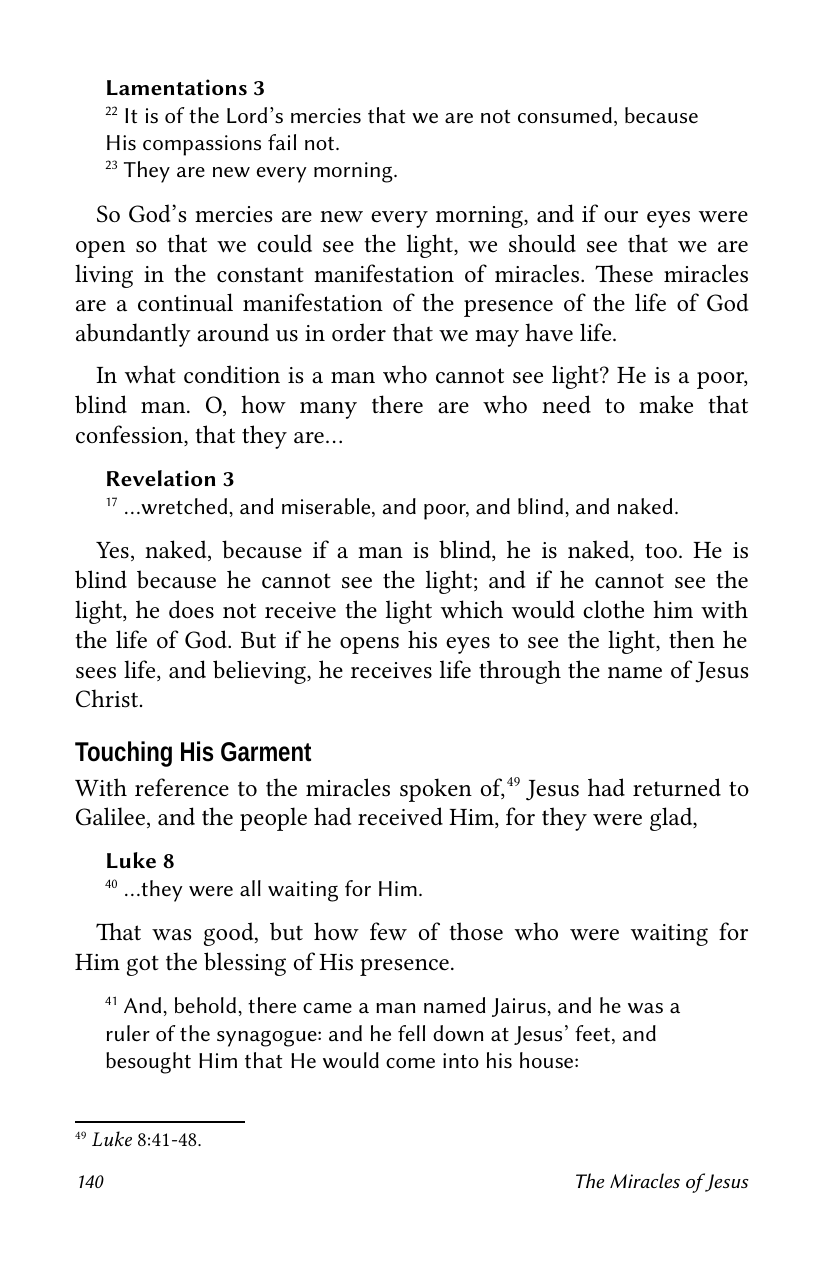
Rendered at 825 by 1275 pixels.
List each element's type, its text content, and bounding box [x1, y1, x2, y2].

text Revelation 3 [105, 466, 750, 492]
text In what condition is a man who cannot see light? He is a poor, blind man. O, how many there are who need to make that confession, that they are... [75, 361, 750, 450]
text That was good, but how few of those who were waiting for Him got the blessing of His presence. [75, 918, 750, 977]
text 17 ...wretched, and miserable, and poor, and blind, and naked. [105, 494, 720, 520]
text Luke 8:41-48. [75, 1128, 750, 1152]
text Yes, naked, because if a man is blind, he is naked, too. He is blind because he cannot see the light; and if he cannot see the light, he does not receive the light which would clothe him with the life of God. But if he opens his eyes to see the light, then he sees life, and believing, he receives life through the name of Jesus Christ. [75, 536, 750, 714]
text So God’s mercies are new every morning, and if our eyes were open so that we could see the light, we should see that we are living in the constant manifestation of miracles. These miracles are a continual manifestation of the presence of the life of God abundantly around us in order that we may have life. [75, 200, 750, 348]
text 22 It is of the Lord’s mercies that we are not consumed, because His compassions fail not. [105, 103, 720, 156]
text 23 They are new every morning. [105, 157, 720, 183]
text Luke 8 [105, 848, 750, 874]
text With reference to the miracles spoken of, Jesus had returned to Galilee, and the people had received Him, for they were glad, [75, 773, 750, 832]
text 40 ...they were all waiting for Him. [105, 876, 720, 902]
text 41 And, behold, there came a man named Jairus, and he was a ruler of the synagogue: and he fell down at Jesus’ feet, and besought Him that He would come into his house: [105, 993, 720, 1074]
text Lamentations 3 [105, 75, 750, 101]
subtitle Touching His Garment [75, 736, 750, 767]
